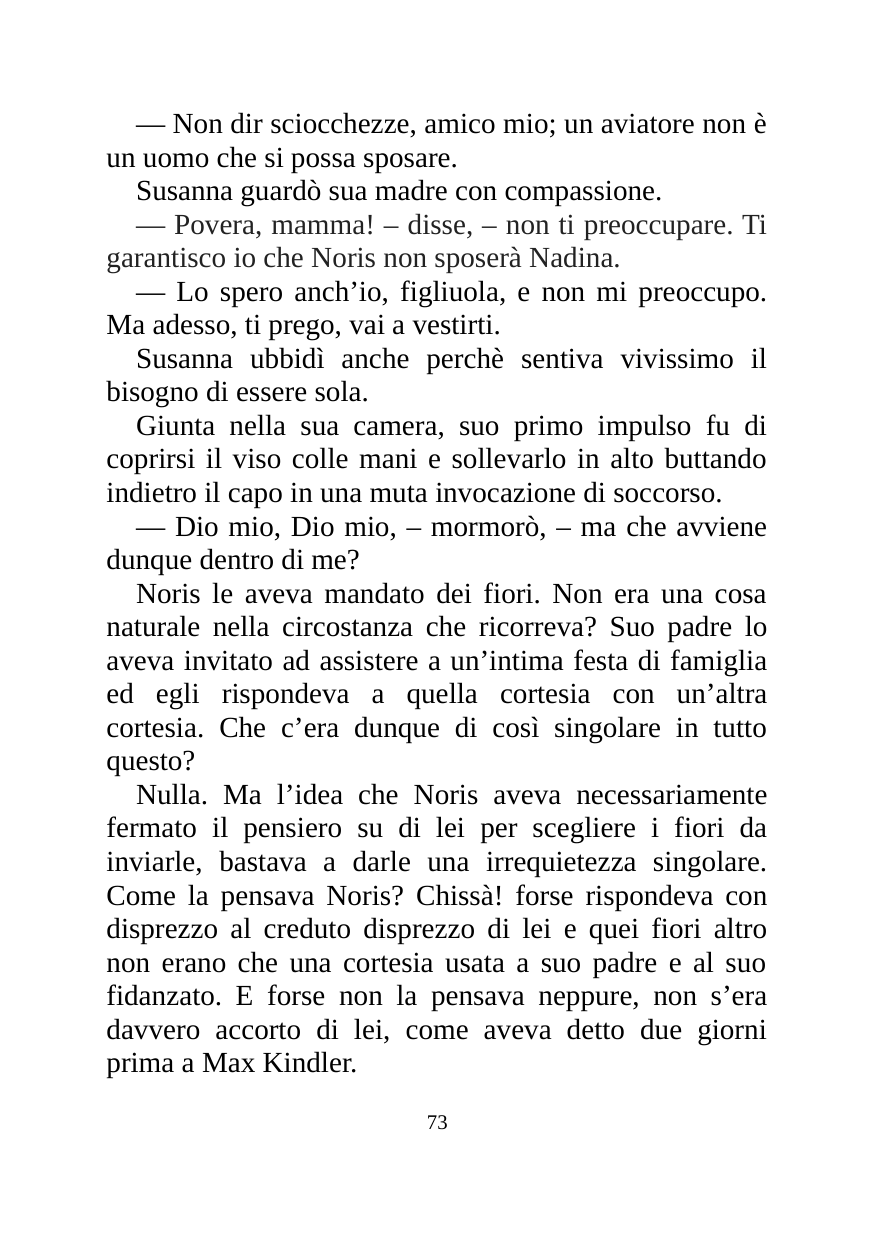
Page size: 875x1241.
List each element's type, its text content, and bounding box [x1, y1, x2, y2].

text — Non dir sciocchezze, amico mio; un aviatore non è un uomo che si possa sposare. [106, 106, 768, 173]
text Nulla. Ma l’idea che Noris aveva necessariamente fermato il pensiero su di lei per scegliere i fiori da inviarle, bastava a darle una irrequietezza singolare. Come la pensava Noris? Chissà! forse rispondeva con disprezzo al creduto disprezzo di lei e quei fiori altro non erano che una cortesia usata a suo padre e al suo fidanzato. E forse non la pensava neppure, non s’era davvero accorto di lei, come aveva detto due giorni prima a Max Kindler. [106, 777, 768, 1079]
text — Lo spero anch’io, figliuola, e non mi preoccupo. Ma adesso, ti prego, vai a vestirti. [106, 274, 768, 341]
text Giunta nella sua camera, suo primo impulso fu di coprirsi il viso colle mani e sollevarlo in alto buttando indietro il capo in una muta invocazione di soccorso. [106, 408, 768, 509]
text — Povera, mamma! – disse, – non ti preoccupare. Ti garantisco io che Noris non sposerà Nadina. [106, 207, 768, 274]
text Susanna ubbidì anche perchè sentiva vivissimo il bisogno di essere sola. [106, 341, 768, 408]
text Susanna guardò sua madre con compassione. [106, 173, 768, 207]
text — Dio mio, Dio mio, – mormorò, – ma che avviene dunque dentro di me? [106, 509, 768, 576]
text Noris le aveva mandato dei fiori. Non era una cosa naturale nella circostanza che ricorreva? Suo padre lo aveva invitato ad assistere a un’intima festa di famiglia ed egli rispondeva a quella cortesia con un’altra cortesia. Che c’era dunque di così singolare in tutto questo? [106, 576, 768, 777]
